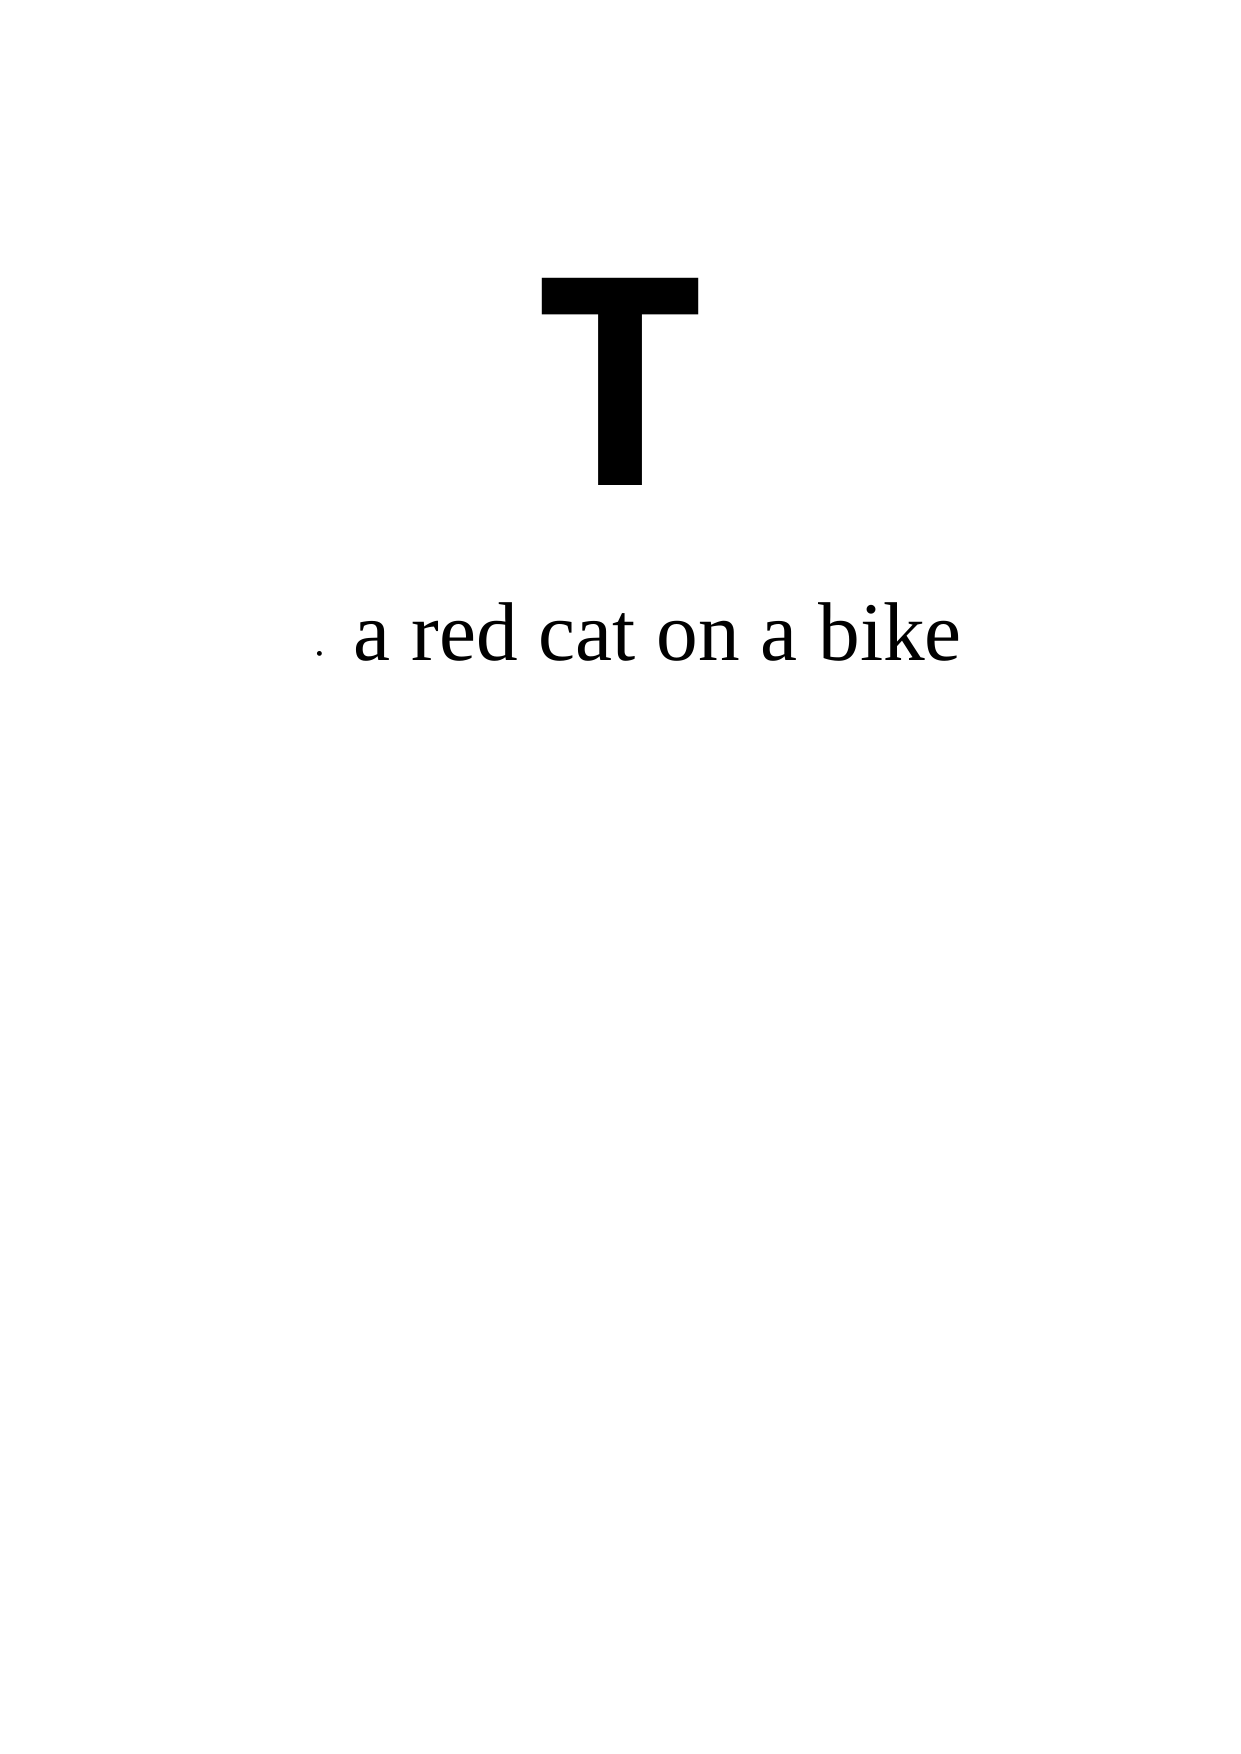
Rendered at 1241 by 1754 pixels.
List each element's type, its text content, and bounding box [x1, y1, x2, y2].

subtitle T [150, 175, 1090, 570]
list a red cat on a bike [187, 583, 1090, 679]
